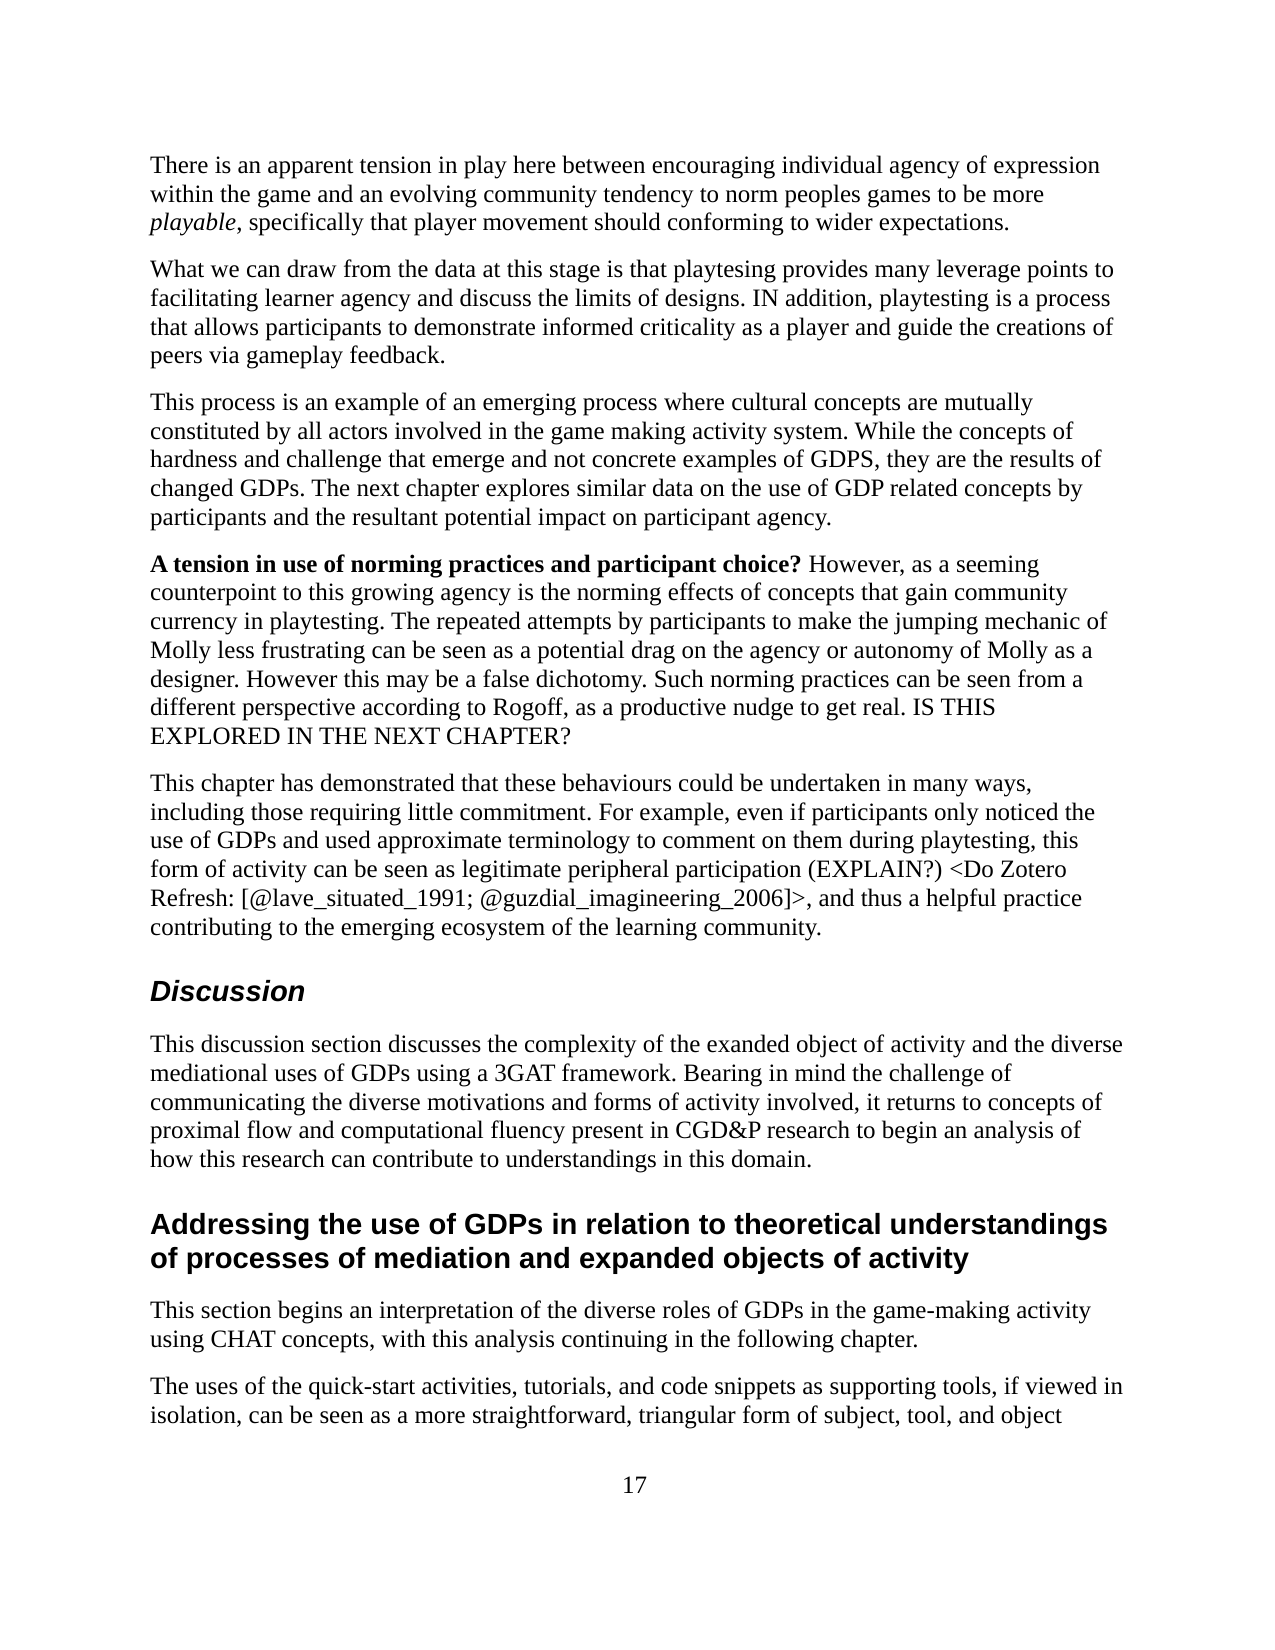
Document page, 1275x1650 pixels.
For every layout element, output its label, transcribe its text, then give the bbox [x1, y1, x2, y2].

text This chapter has demonstrated that these behaviours could be undertaken in many ways, including those requiring little commitment. For example, even if participants only noticed the use of GDPs and used approximate terminology to comment on them during playtesting, this form of activity can be seen as legitimate peripheral participation (EXPLAIN?) <Do Zotero Refresh: [@lave_situated_1991; @guzdial_imagineering_2006]>, and thus a helpful practice contributing to the emerging ecosystem of the learning community. [150, 768, 1125, 940]
text What we can draw from the data at this stage is that playtesing provides many leverage points to facilitating learner agency and discuss the limits of designs. IN addition, playtesting is a process that allows participants to demonstrate informed criticality as a player and guide the creations of peers via gameplay feedback. [150, 254, 1125, 369]
text This section begins an interpretation of the diverse roles of GDPs in the game-making activity using CHAT concepts, with this analysis continuing in the following chapter. [150, 1296, 1125, 1353]
text A tension in use of norming practices and participant choice? However, as a seeming counterpoint to this growing agency is the norming effects of concepts that gain community currency in playtesting. The repeated attempts by participants to make the jumping mechanic of Molly less frustrating can be seen as a potential drag on the agency or autonomy of Molly as a designer. However this may be a false dichotomy. Such norming practices can be seen from a different perspective according to Rogoff, as a productive nudge to get real. IS THIS EXPLORED IN THE NEXT CHAPTER? [150, 549, 1125, 750]
subtitle Addressing the use of GDPs in relation to theoretical understandings of processes of mediation and expanded objects of activity [150, 1207, 1125, 1274]
text The uses of the quick-start activities, tutorials, and code snippets as supporting tools, if viewed in isolation, can be seen as a more straightforward, triangular form of subject, tool, and object [150, 1371, 1125, 1428]
subtitle Discussion [150, 974, 1125, 1008]
text This process is an example of an emerging process where cultural concepts are mutually constituted by all actors involved in the game making activity system. While the concepts of hardness and challenge that emerge and not concrete examples of GDPS, they are the results of changed GDPs. The next chapter explores similar data on the use of GDP related concepts by participants and the resultant potential impact on participant agency. [150, 387, 1125, 531]
text This discussion section discusses the complexity of the exanded object of activity and the diverse mediational uses of GDPs using a 3GAT framework. Bearing in mind the challenge of communicating the diverse motivations and forms of activity involved, it returns to concepts of proximal flow and computational fluency present in CGD&P research to begin an analysis of how this research can contribute to understandings in this domain. [150, 1029, 1125, 1173]
text There is an apparent tension in play here between encouraging individual agency of expression within the game and an evolving community tendency to norm peoples games to be more playable, specifically that player movement should conforming to wider expectations. [150, 150, 1125, 236]
